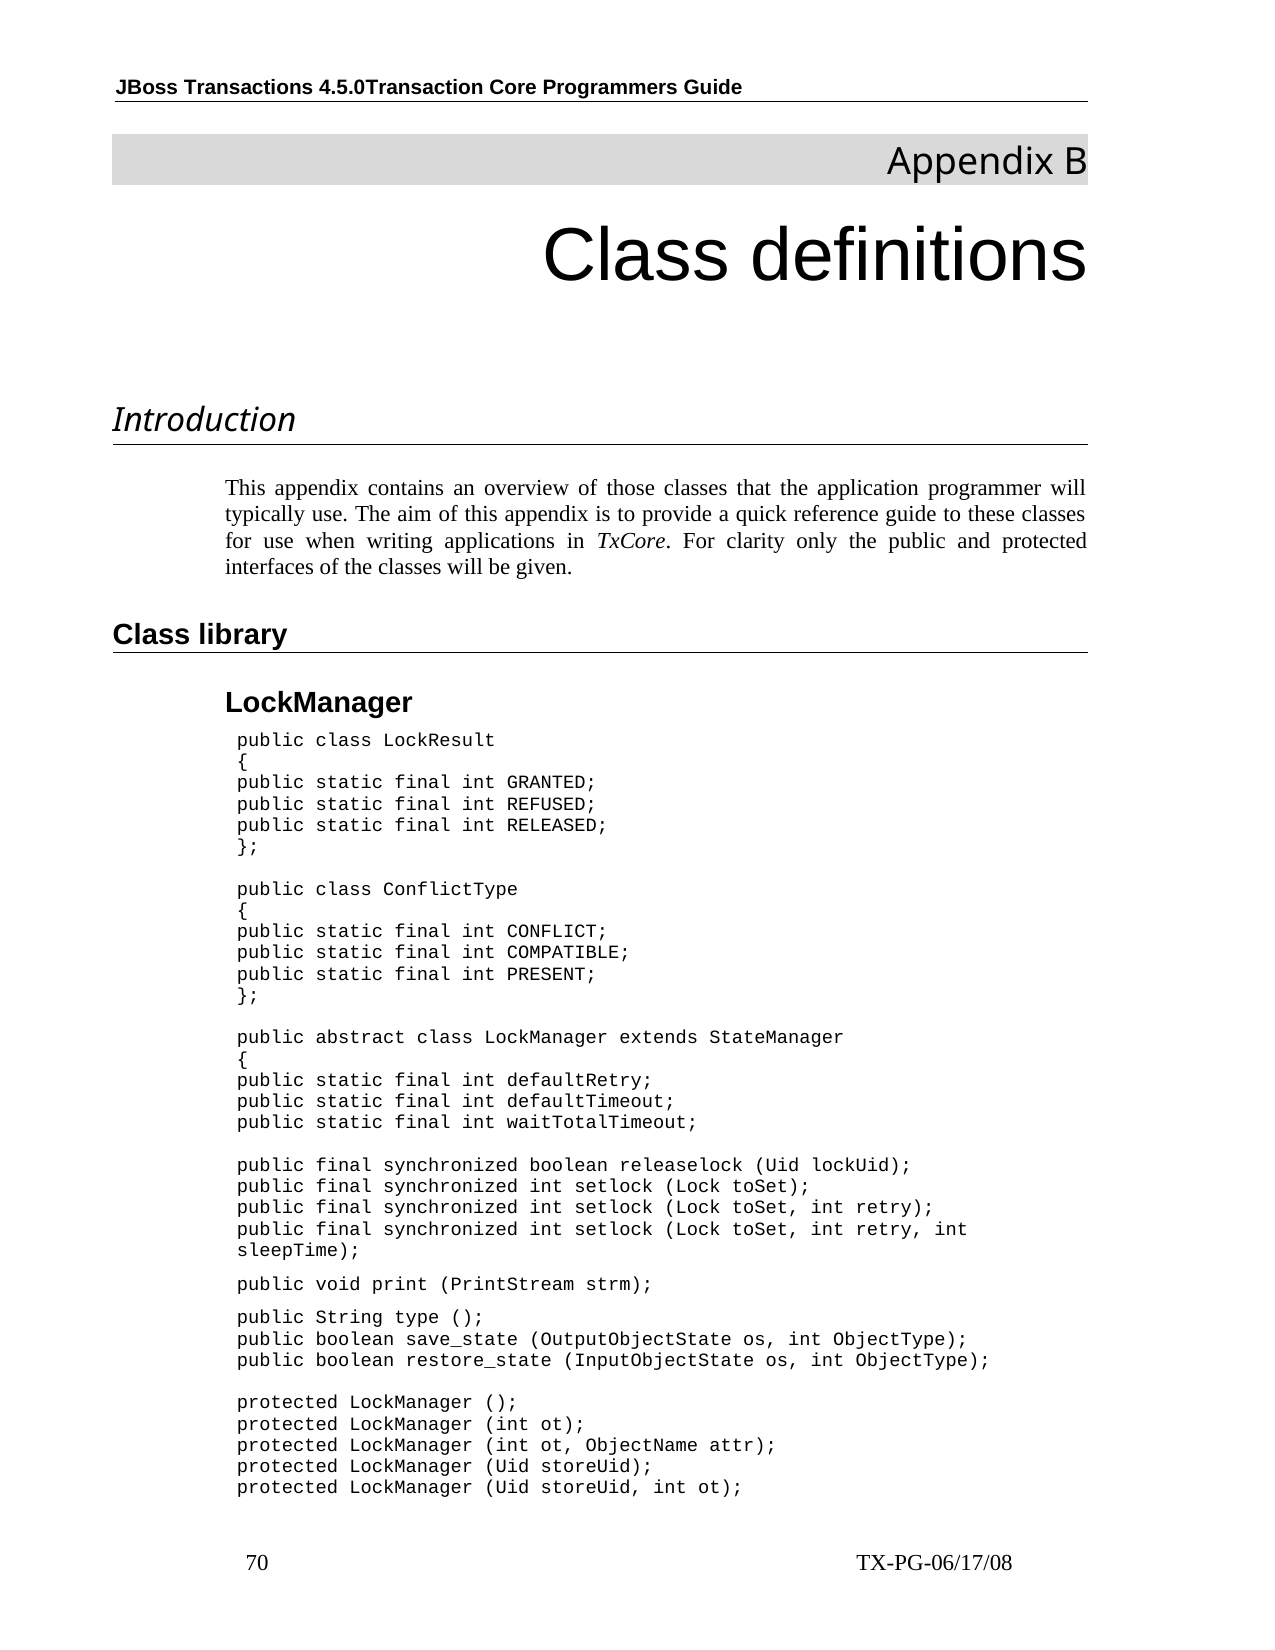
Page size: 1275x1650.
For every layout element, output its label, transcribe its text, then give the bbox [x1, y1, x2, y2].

text public class LockResult { public static final int GRANTED; public static final int REFUSED; public static final int RELEASED; }; public class ConflictType { public static final int CONFLICT; public static final int COMPATIBLE; public static final int PRESENT; }; public abstract class LockManager extends StateManager { public static final int defaultRetry; public static final int defaultTimeout; public static final int waitTotalTimeout; public final synchronized boolean releaselock (Uid lockUid); public final synchronized int setlock (Lock toSet); public final synchronized int setlock (Lock toSet, int retry); public final synchronized int setlock (Lock toSet, int retry, int sleepTime); [237, 731, 1088, 1262]
text public void print (PrintStream strm); [237, 1274, 1088, 1296]
title Class definitions [228, 210, 1088, 296]
subtitle LockManager [225, 685, 1088, 718]
text Introduction [112, 396, 1088, 445]
text public String type (); public boolean save_state (OutputObjectState os, int ObjectType); public boolean restore_state (InputObjectState os, int ObjectType); protected LockManager (); protected LockManager (int ot); protected LockManager (int ot, ObjectName attr); protected LockManager (Uid storeUid); protected LockManager (Uid storeUid, int ot); [237, 1308, 1088, 1499]
subtitle Class library [112, 617, 1088, 653]
text This appendix contains an overview of those classes that the application programmer will typically use. The aim of this appendix is to provide a quick reference guide to these classes for use when writing applications in TxCore. For clarity only the public and protected interfaces of the classes will be given. [225, 474, 1088, 579]
